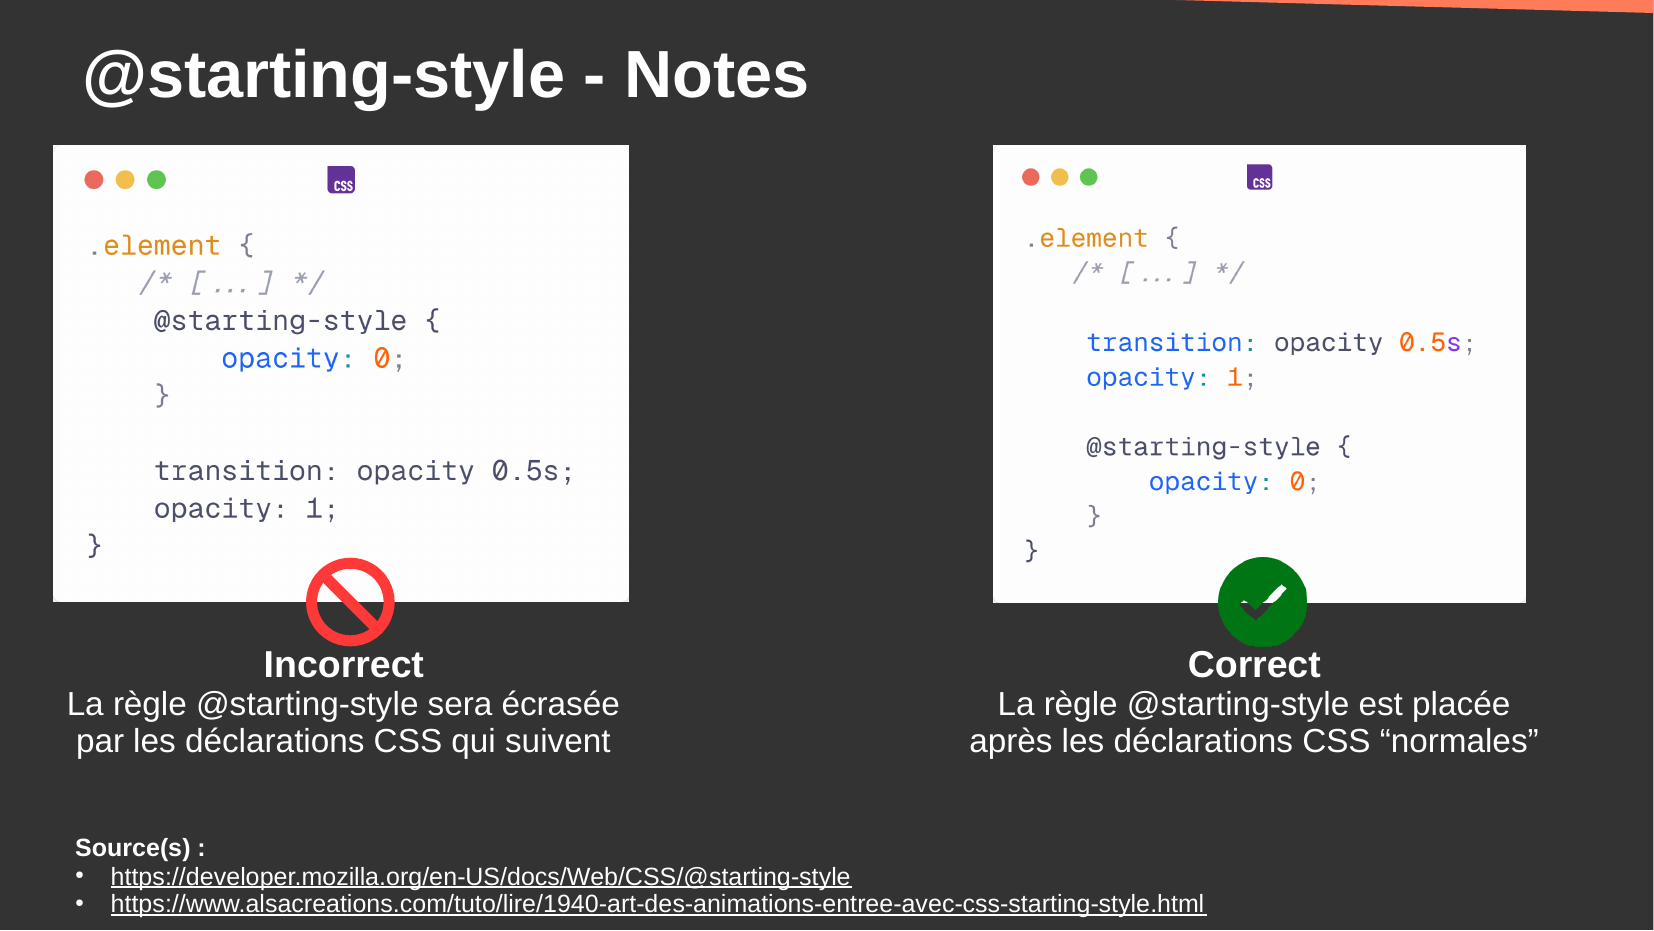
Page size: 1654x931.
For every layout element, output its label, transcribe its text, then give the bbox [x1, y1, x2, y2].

text_box [306, 557, 395, 643]
picture [333, 569, 383, 602]
picture [318, 584, 341, 602]
title @starting-style - Notes [82, 37, 1571, 114]
title Correct La règle @starting-style est placée après les déclarations CSS “normales” [968, 643, 1541, 800]
title Incorrect La règle @starting-style sera écrasée par les déclarations CSS qui suivent [58, 643, 630, 800]
text_box Source(s) : https://developer.mozilla.org/en-US/docs/Web/CSS/@starting-style https://www.alsacreations.com/tuto/lire/1940-art-des-animations-entree-avec-css-starting-style.html [60, 826, 1546, 926]
text_box [1176, 0, 1654, 14]
picture [53, 145, 629, 602]
picture [993, 145, 1526, 643]
